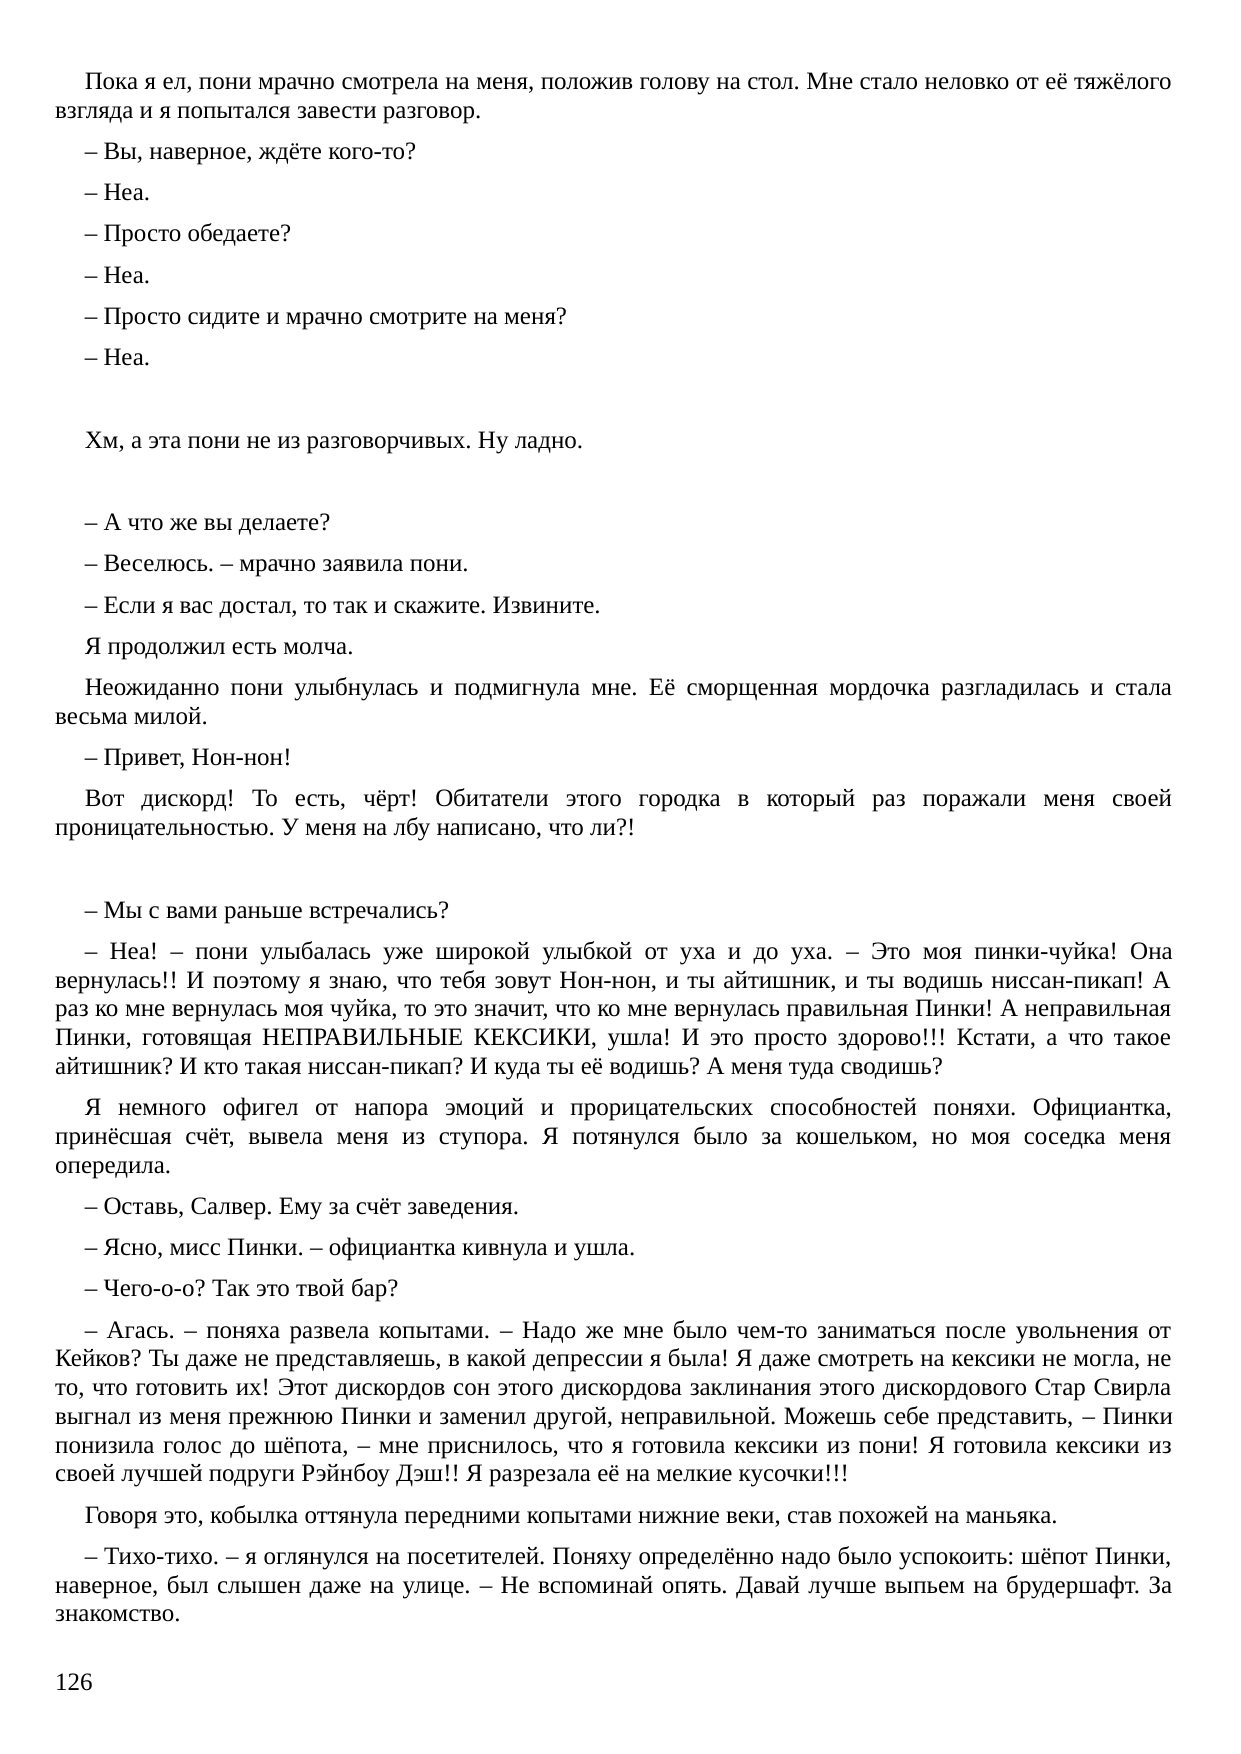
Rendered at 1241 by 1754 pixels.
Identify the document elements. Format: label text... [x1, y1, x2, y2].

text Хм, а эта пони не из разговорчивых. Ну ладно. [55, 425, 1173, 453]
text Говоря это, кобылка оттянула передними копытами нижние веки, став похожей на маньяка. [55, 1500, 1173, 1528]
text – Неа. [55, 177, 1173, 206]
text – Неа. [55, 260, 1173, 288]
text – Если я вас достал, то так и скажите. Извините. [55, 590, 1173, 618]
text – Просто обедаете? [55, 218, 1173, 247]
text – Просто сидите и мрачно смотрите на меня? [55, 301, 1173, 330]
text Пока я ел, пони мрачно смотрела на меня, положив голову на стол. Мне стало неловко от её тяжёлого взгляда и я попытался завести разговор. [55, 66, 1173, 123]
text – Тихо-тихо. – я оглянулся на посетителей. Поняху определённо надо было успокоить: шёпот Пинки, наверное, был слышен даже на улице. – Не вспоминай опять. Давай лучше выпьем на брудершафт. За знакомство. [55, 1541, 1173, 1627]
text – Неа! – пони улыбалась уже широкой улыбкой от уха и до уха. – Это моя пинки-чуйка! Она вернулась!! И поэтому я знаю, что тебя зовут Нон-нон, и ты айтишник, и ты водишь ниссан-пикап! А раз ко мне вернулась моя чуйка, то это значит, что ко мне вернулась правильная Пинки! А неправильная Пинки, готовящая НЕПРАВИЛЬНЫЕ КЕКСИКИ, ушла! И это просто здорово!!! Кстати, а что такое айтишник? И кто такая ниссан-пикап? И куда ты её водишь? А меня туда сводишь? [55, 936, 1173, 1080]
text – Чего-о-о? Так это твой бар? [55, 1273, 1173, 1302]
text – Веселюсь. – мрачно заявила пони. [55, 548, 1173, 577]
text – Оставь, Салвер. Ему за счёт заведения. [55, 1191, 1173, 1220]
text Я продолжил есть молча. [55, 631, 1173, 660]
text – Мы с вами раньше встречались? [55, 895, 1173, 923]
text – Неа. [55, 342, 1173, 371]
text Я немного офигел от напора эмоций и прорицательских способностей поняхи. Официантка, принёсшая счёт, вывела меня из ступора. Я потянулся было за кошельком, но моя соседка меня опередила. [55, 1092, 1173, 1178]
text – Вы, наверное, ждёте кого-то? [55, 136, 1173, 165]
text – А что же вы делаете? [55, 507, 1173, 536]
text Вот дискорд! То есть, чёрт! Обитатели этого городка в который раз поражали меня своей проницательностью. У меня на лбу написано, что ли?! [55, 783, 1173, 841]
text – Привет, Нон-нон! [55, 742, 1173, 771]
text – Агась. – поняха развела копытами. – Надо же мне было чем-то заниматься после увольнения от Кейков? Ты даже не представляешь, в какой депрессии я была! Я даже смотреть на кексики не могла, не то, что готовить их! Этот дискордов сон этого дискордова заклинания этого дискордового Стар Свирла выгнал из меня прежнюю Пинки и заменил другой, неправильной. Можешь себе представить, – Пинки понизила голос до шёпота, – мне приснилось, что я готовила кексики из пони! Я готовила кексики из своей лучшей подруги Рэйнбоу Дэш!! Я разрезала её на мелкие кусочки!!! [55, 1315, 1173, 1487]
text Неожиданно пони улыбнулась и подмигнула мне. Её сморщенная мордочка разгладилась и стала весьма милой. [55, 672, 1173, 730]
text – Ясно, мисс Пинки. – официантка кивнула и ушла. [55, 1232, 1173, 1261]
